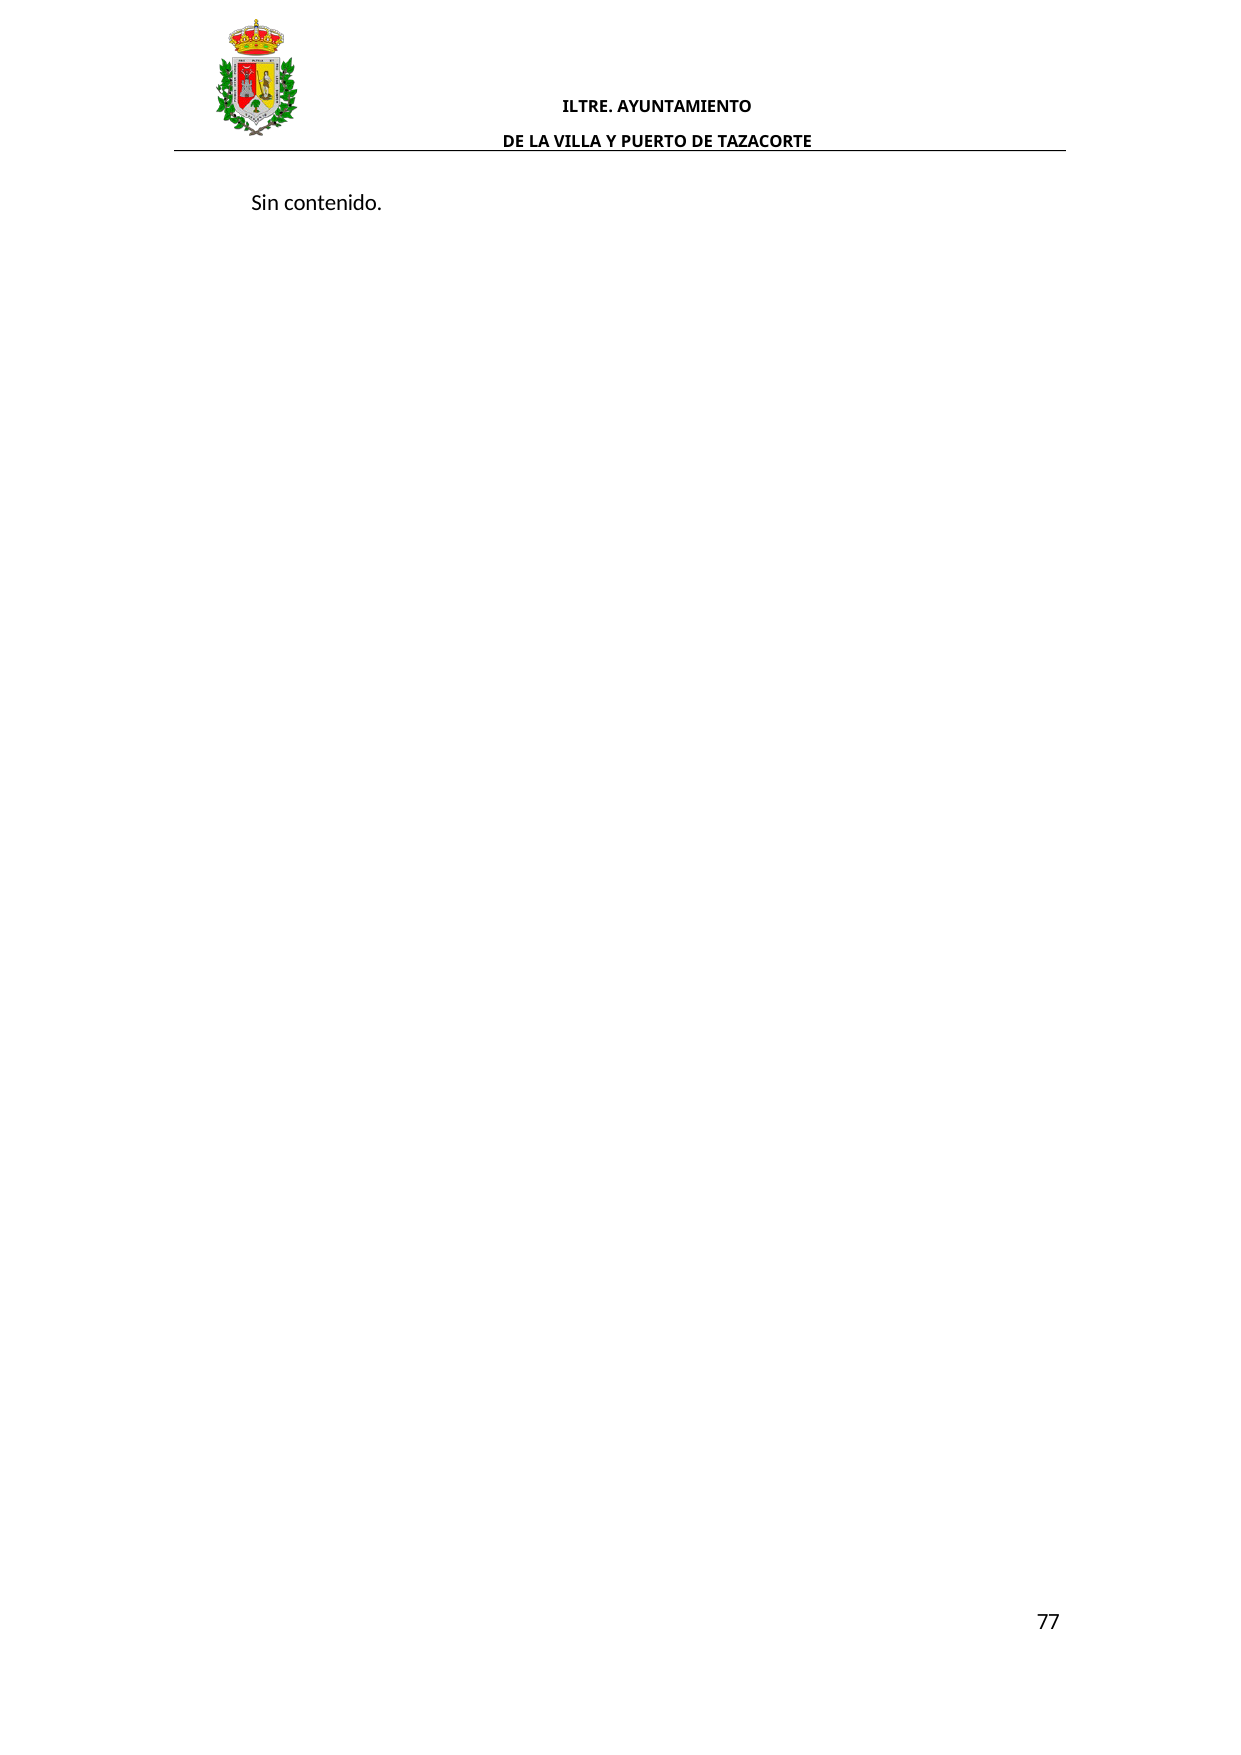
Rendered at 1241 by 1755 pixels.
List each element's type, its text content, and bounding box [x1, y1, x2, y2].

text Sin contenido. [251, 188, 1193, 216]
